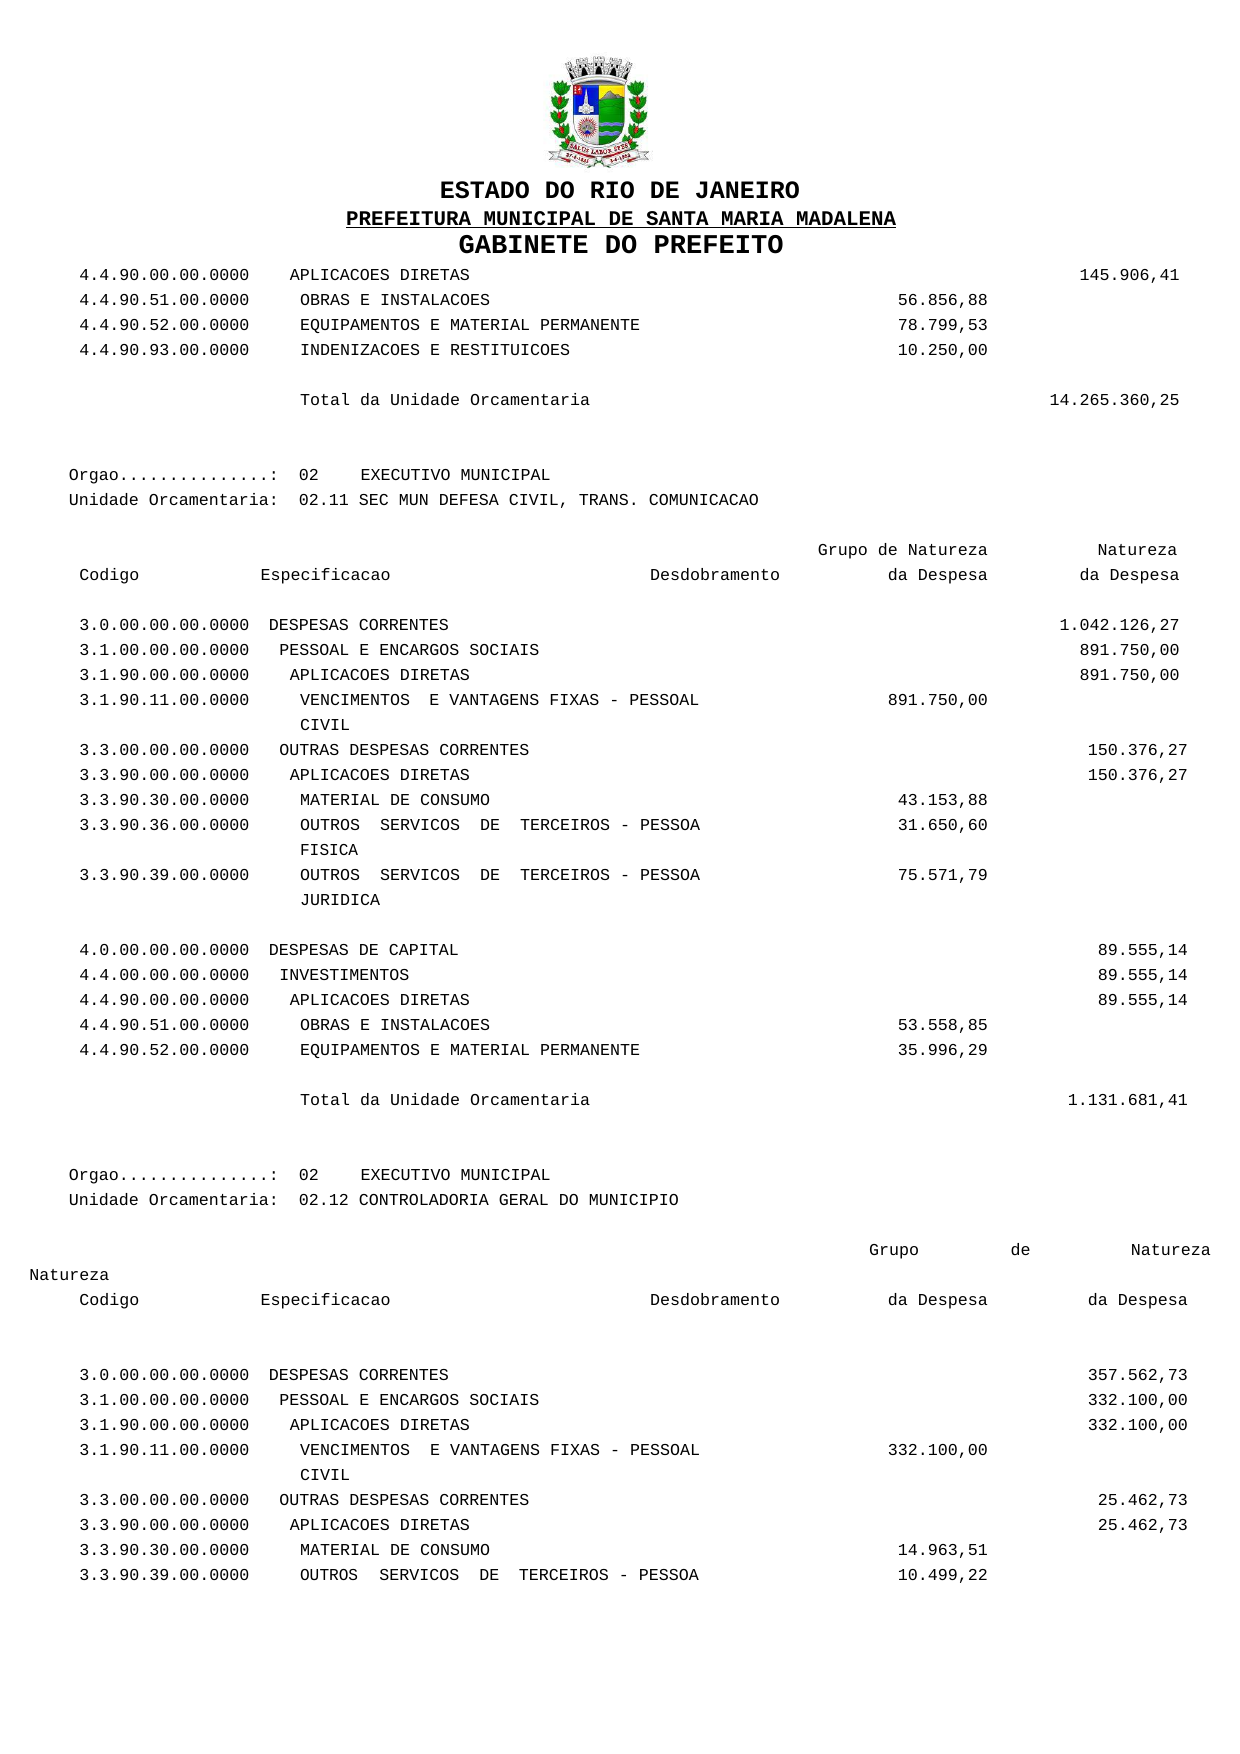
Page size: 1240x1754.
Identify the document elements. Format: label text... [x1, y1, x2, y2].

table_cell [996, 911, 1046, 961]
table_cell [819, 1486, 996, 1511]
table_cell 3.1.90.11.00.0000 [29, 1436, 254, 1461]
table_cell [996, 1386, 1046, 1411]
text ESTADO DO RIO DE JANEIRO [439, 178, 1210, 206]
table_cell EQUIPAMENTOS E MATERIAL PERMANENTE [254, 311, 794, 336]
table_cell FISICA [254, 836, 360, 861]
table_cell Unidade Orcamentaria: 02.11 SEC MUN DEFESA CIVIL, TRANS. COMUNICACAO [69, 486, 794, 511]
table_cell [1015, 286, 1179, 311]
table_cell 357.562,73 [1046, 1311, 1210, 1386]
table_cell [1015, 411, 1179, 486]
table_cell OBRAS E INSTALACOES [254, 286, 794, 311]
table_cell 14.963,51 [819, 1536, 996, 1561]
table_cell Codigo [29, 1286, 254, 1311]
table_cell [1046, 836, 1210, 861]
table_cell Unidade Orcamentaria: 02.12 CONTROLADORIA GERAL DO MUNICIPIO [29, 1186, 819, 1211]
table_cell 43.153,88 [819, 786, 996, 811]
table_cell 78.799,53 [794, 311, 1014, 336]
table_cell APLICACOES DIRETAS [254, 1411, 510, 1436]
table_cell [1046, 1436, 1210, 1461]
table_cell Grupo de Natureza [794, 511, 1014, 561]
table_cell [510, 836, 819, 861]
table_cell 150.376,27 [1046, 761, 1210, 786]
table_cell 35.996,29 [819, 1036, 996, 1061]
table_cell [510, 911, 819, 961]
table_cell [819, 1411, 996, 1436]
table_cell [996, 986, 1046, 1011]
table_cell [794, 361, 1014, 411]
table_cell [819, 1511, 996, 1536]
table_cell Desdobramento [510, 1286, 819, 1311]
table_cell [354, 711, 419, 736]
table_cell [794, 636, 1014, 661]
table_cell [1046, 1011, 1210, 1036]
table_cell 4.4.90.00.00.0000 [29, 986, 254, 1011]
table_cell [996, 1511, 1046, 1536]
table_header OUTRAS DESPESAS CORRENTES [254, 742, 819, 761]
table_cell [1046, 861, 1210, 886]
table_cell OUTROS SERVICOS DE TERCEIROS - PESSOA [254, 861, 819, 886]
table_cell 3.1.90.00.00.0000 [69, 661, 254, 686]
table_cell [29, 836, 254, 861]
table_cell [29, 1461, 254, 1486]
table_cell Desdobramento [419, 561, 794, 586]
table_cell APLICACOES DIRETAS [254, 1511, 510, 1536]
table_cell 4.4.90.51.00.0000 [29, 1011, 254, 1036]
table_cell OUTROS [254, 1561, 360, 1586]
table_cell [1015, 711, 1179, 736]
table_cell INDENIZACOES E RESTITUICOES [254, 336, 794, 361]
table_cell [819, 986, 996, 1011]
table_cell 4.4.90.51.00.0000 [69, 286, 254, 311]
table_cell 10.250,00 [794, 336, 1014, 361]
table_cell [996, 1536, 1046, 1561]
table_header [794, 267, 1014, 286]
table_cell MATERIAL DE CONSUMO [254, 786, 510, 811]
table_cell [794, 486, 1014, 511]
table_cell 891.750,00 [1015, 636, 1179, 661]
table_cell E VANTAGENS FIXAS - PESSOAL [419, 686, 794, 711]
table_cell [996, 1436, 1046, 1461]
table_cell [510, 1011, 819, 1036]
table_cell OUTROS SERVICOS DE TERCEIROS - PESSOA [254, 811, 819, 836]
table_cell Natureza [1046, 1211, 1210, 1261]
table_cell DESPESAS DE CAPITAL [254, 911, 510, 961]
table_cell 332.100,00 [1046, 1386, 1210, 1411]
table_cell [819, 1061, 996, 1111]
table_cell [1046, 811, 1210, 836]
table_cell 25.462,73 [1046, 1511, 1210, 1536]
table_cell Orgao...............: 02 [29, 1111, 360, 1186]
table_cell [996, 886, 1046, 911]
table_cell [996, 1411, 1046, 1436]
table_cell [996, 1036, 1046, 1061]
table_cell 3.1.90.00.00.0000 [29, 1411, 254, 1436]
table_header APLICACOES DIRETAS [254, 267, 794, 286]
table_cell 4.4.90.52.00.0000 [69, 311, 254, 336]
table_cell [996, 1311, 1046, 1386]
table_header [819, 742, 996, 761]
table_cell da Despesa [1015, 561, 1179, 586]
table_cell 1.131.681,41 [1046, 1061, 1210, 1111]
table_cell EXECUTIVO MUNICIPAL [354, 411, 794, 486]
table_header 145.906,41 [1015, 267, 1179, 286]
table_cell [419, 511, 794, 561]
table_cell 14.265.360,25 [1015, 361, 1179, 411]
table_cell [510, 786, 819, 811]
text GABINETE DO PREFEITO [458, 230, 1210, 260]
table_cell [510, 1211, 819, 1261]
table_cell [819, 761, 996, 786]
table_cell [996, 1561, 1046, 1586]
table_cell [1015, 686, 1179, 711]
table_cell INVESTIMENTOS [254, 961, 510, 986]
table_cell [794, 661, 1014, 686]
table_cell 4.4.00.00.00.0000 [29, 961, 254, 986]
table_cell Especificacao [254, 1286, 510, 1311]
table_cell [996, 836, 1046, 861]
table_cell [1046, 1036, 1210, 1061]
table_cell de [996, 1211, 1046, 1261]
table_cell [1046, 1561, 1210, 1586]
table_cell Orgao...............: 02 [69, 411, 354, 486]
table_cell [996, 1111, 1046, 1186]
table_cell VENCIMENTOS E VANTAGENS FIXAS - PESSOAL [254, 1436, 819, 1461]
table_cell 10.499,22 [819, 1561, 996, 1586]
table_cell 3.1.00.00.00.0000 PESSOAL E ENCARGOS SOCIAIS [69, 636, 794, 661]
table_cell [794, 586, 1014, 636]
table_cell VENCIMENTOS [254, 686, 419, 711]
table_cell [29, 1211, 254, 1261]
table_cell SERVICOS DE [360, 1561, 510, 1586]
table_cell CIVIL [254, 711, 354, 736]
text PREFEITURA MUNICIPAL DE SANTA MARIA MADALENA [346, 206, 1210, 230]
table_cell da Despesa [1046, 1286, 1210, 1311]
table_cell [360, 1461, 510, 1486]
table_cell [69, 711, 254, 736]
table_cell [1046, 886, 1210, 911]
table_cell [794, 411, 1014, 486]
table_cell 3.0.00.00.00.0000 [69, 586, 254, 636]
table_cell DESPESAS CORRENTES [254, 1311, 510, 1386]
table_cell [510, 1511, 819, 1536]
table_cell [360, 1211, 510, 1261]
table_cell [794, 711, 1014, 736]
table_cell [254, 511, 354, 561]
table_cell 89.555,14 [1046, 986, 1210, 1011]
table_cell Especificacao [254, 561, 419, 586]
table_cell 31.650,60 [819, 811, 996, 836]
table_cell TERCEIROS - PESSOA [510, 1561, 819, 1586]
table_cell 4.4.90.52.00.0000 [29, 1036, 254, 1061]
table_cell [510, 761, 819, 786]
table_cell 89.555,14 [1046, 961, 1210, 986]
table_cell 75.571,79 [819, 861, 996, 886]
table_cell [510, 961, 819, 986]
table_cell [996, 1261, 1046, 1286]
table_cell OBRAS E INSTALACOES [254, 1011, 510, 1036]
table_cell [510, 1261, 819, 1286]
table_header 150.376,27 [1046, 742, 1210, 761]
table_cell [510, 1311, 819, 1386]
table_cell [1015, 486, 1179, 511]
table_cell [29, 1061, 254, 1111]
table_cell [1046, 1261, 1210, 1286]
table_cell [819, 1386, 996, 1411]
table_cell Total da Unidade Orcamentaria [254, 1061, 819, 1111]
table_cell Natureza [1015, 511, 1179, 561]
table_cell APLICACOES DIRETAS [254, 986, 510, 1011]
table_cell [360, 1261, 510, 1286]
table_cell 56.856,88 [794, 286, 1014, 311]
table_cell 332.100,00 [819, 1436, 996, 1461]
table_cell [819, 1311, 996, 1386]
table_cell [360, 836, 510, 861]
table_cell EQUIPAMENTOS E MATERIAL PERMANENTE [254, 1036, 819, 1061]
table_cell 53.558,85 [819, 1011, 996, 1036]
table_cell [996, 1461, 1046, 1486]
table_cell [819, 836, 996, 861]
table_cell 1.042.126,27 [1015, 586, 1179, 636]
table_cell [819, 911, 996, 961]
table_cell [1015, 311, 1179, 336]
table_cell 3.3.90.30.00.0000 [29, 786, 254, 811]
table_cell [996, 1286, 1046, 1311]
table_cell APLICACOES DIRETAS [254, 761, 510, 786]
table_cell 891.750,00 [794, 686, 1014, 711]
table_cell [819, 1261, 996, 1286]
table_cell Codigo [69, 561, 254, 586]
table_cell JURIDICA [254, 886, 510, 911]
table_cell MATERIAL DE CONSUMO [254, 1536, 510, 1561]
table_cell 3.3.90.39.00.0000 [29, 1561, 254, 1586]
table_cell [996, 1486, 1046, 1511]
table_cell [510, 1411, 819, 1436]
table_cell 89.555,14 [1046, 911, 1210, 961]
table_cell [1046, 1186, 1210, 1211]
table_cell [819, 1111, 996, 1186]
table_cell [996, 761, 1046, 786]
table_cell [29, 886, 254, 911]
table_cell 3.3.90.00.00.0000 [29, 1511, 254, 1536]
table_cell [1046, 1461, 1210, 1486]
table_cell [510, 986, 819, 1011]
table_cell da Despesa [819, 1286, 996, 1311]
table_cell CIVIL [254, 1461, 360, 1486]
table_cell 332.100,00 [1046, 1411, 1210, 1436]
table_cell 25.462,73 [1046, 1486, 1210, 1511]
table_cell da Despesa [794, 561, 1014, 586]
table_cell 4.4.90.93.00.0000 [69, 336, 254, 361]
table_cell [1046, 786, 1210, 811]
table_cell [419, 711, 794, 736]
table_cell [996, 1011, 1046, 1036]
table_cell [996, 786, 1046, 811]
table_cell [510, 1536, 819, 1561]
table_cell 3.0.00.00.00.0000 [29, 1311, 254, 1386]
table_cell [254, 1261, 360, 1286]
table_cell [354, 511, 419, 561]
table_cell [996, 1186, 1046, 1211]
table_cell 3.3.90.39.00.0000 [29, 861, 254, 886]
table_cell Grupo [819, 1211, 996, 1261]
table_cell [69, 511, 254, 561]
table_cell 3.3.00.00.00.0000 [29, 1486, 254, 1511]
table_cell [819, 1186, 996, 1211]
table_cell [996, 861, 1046, 886]
table_cell DESPESAS CORRENTES [254, 586, 794, 636]
table_cell Total da Unidade Orcamentaria [254, 361, 794, 411]
table_cell 3.3.90.36.00.0000 [29, 811, 254, 836]
table_cell [819, 1461, 996, 1486]
table_cell Natureza [29, 1261, 254, 1286]
table_cell [510, 1461, 819, 1486]
table_cell 3.3.90.30.00.0000 [29, 1536, 254, 1561]
table_cell [996, 811, 1046, 836]
table_cell [1046, 1536, 1210, 1561]
table_cell 3.3.90.00.00.0000 [29, 761, 254, 786]
table_cell [69, 361, 254, 411]
table_cell 3.1.00.00.00.0000 PESSOAL E ENCARGOS SOCIAIS [29, 1386, 819, 1411]
table_cell [254, 1211, 360, 1261]
table_header 4.4.90.00.00.0000 [69, 267, 254, 286]
table_cell APLICACOES DIRETAS [254, 661, 794, 686]
table_cell [819, 886, 996, 911]
table_cell 4.0.00.00.00.0000 [29, 911, 254, 961]
table_cell [1046, 1111, 1210, 1186]
table_cell 3.1.90.11.00.0000 [69, 686, 254, 711]
table_cell [996, 1061, 1046, 1111]
table_cell EXECUTIVO MUNICIPAL [360, 1111, 819, 1186]
table_cell [1015, 336, 1179, 361]
table_cell OUTRAS DESPESAS CORRENTES [254, 1486, 819, 1511]
table_header 3.3.00.00.00.0000 [29, 742, 254, 761]
table_header [996, 742, 1046, 761]
table_cell [510, 886, 819, 911]
table_cell [996, 961, 1046, 986]
table_cell [819, 961, 996, 986]
table_cell 891.750,00 [1015, 661, 1179, 686]
